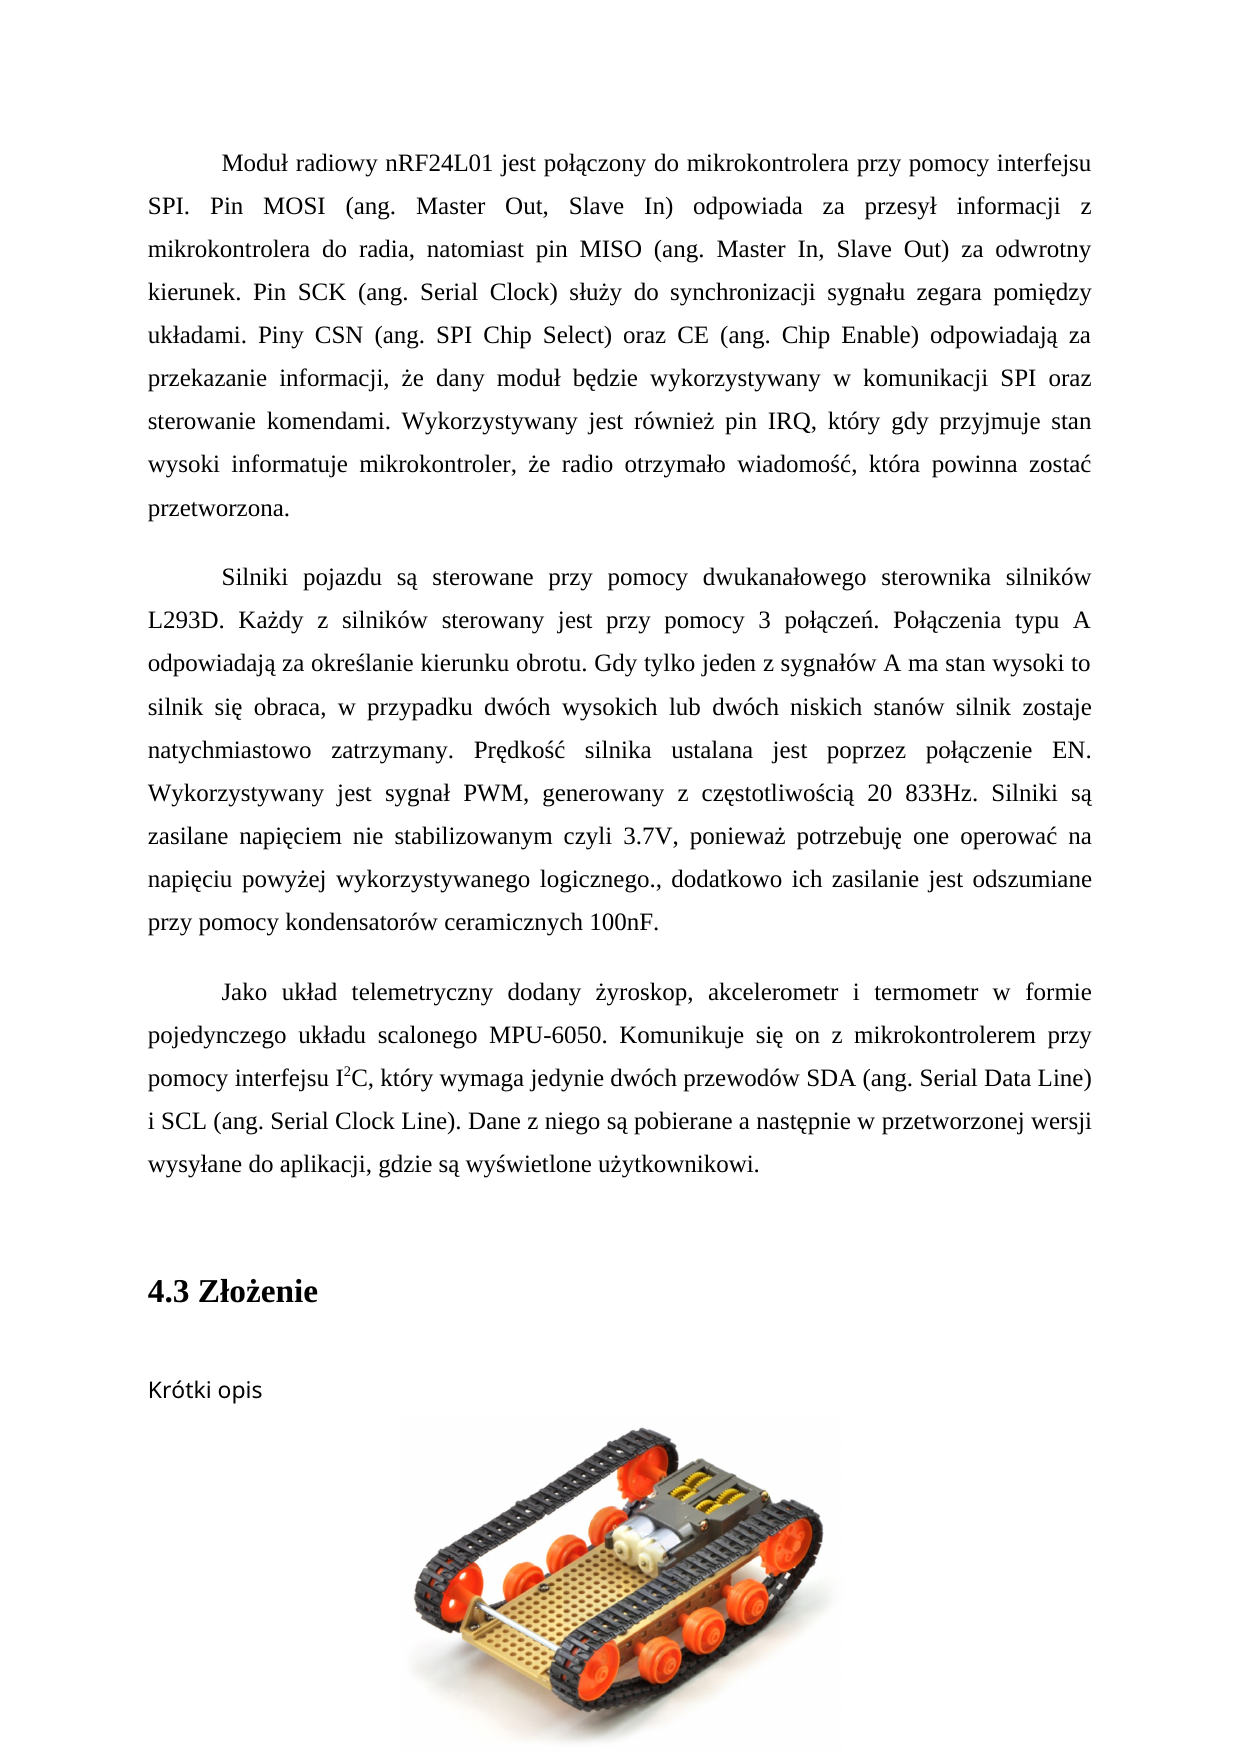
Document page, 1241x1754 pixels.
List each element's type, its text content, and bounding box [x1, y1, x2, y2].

text Krótki opis [148, 1374, 1093, 1405]
picture [396, 1414, 844, 1754]
text Jako układ telemetryczny dodany żyroskop, akcelerometr i termometr w formie pojedynczego układu scalonego MPU-6050. Komunikuje się on z mikrokontrolerem przy pomocy interfejsu I2C, który wymaga jedynie dwóch przewodów SDA (ang. Serial Data Line) i SCL (ang. Serial Clock Line). Dane z niego są pobierane a następnie w przetworzonej wersji wysyłane do aplikacji, gdzie są wyświetlone użytkownikowi. [148, 977, 1093, 1178]
subtitle 4.3 Złożenie [148, 1271, 1093, 1309]
text Silniki pojazdu są sterowane przy pomocy dwukanałowego sterownika silników L293D. Każdy z silników sterowany jest przy pomocy 3 połączeń. Połączenia typu A odpowiadają za określanie kierunku obrotu. Gdy tylko jeden z sygnałów A ma stan wysoki to silnik się obraca, w przypadku dwóch wysokich lub dwóch niskich stanów silnik zostaje natychmiastowo zatrzymany. Prędkość silnika ustalana jest poprzez połączenie EN. Wykorzystywany jest sygnał PWM, generowany z częstotliwością 20 833Hz. Silniki są zasilane napięciem nie stabilizowanym czyli 3.7V, ponieważ potrzebuję one operować na napięciu powyżej wykorzystywanego logicznego., dodatkowo ich zasilanie jest odszumiane przy pomocy kondensatorów ceramicznych 100nF. [148, 562, 1093, 936]
text Moduł radiowy nRF24L01 jest połączony do mikrokontrolera przy pomocy interfejsu SPI. Pin MOSI (ang. Master Out, Slave In) odpowiada za przesył informacji z mikrokontrolera do radia, natomiast pin MISO (ang. Master In, Slave Out) za odwrotny kierunek. Pin SCK (ang. Serial Clock) służy do synchronizacji sygnału zegara pomiędzy układami. Piny CSN (ang. SPI Chip Select) oraz CE (ang. Chip Enable) odpowiadają za przekazanie informacji, że dany moduł będzie wykorzystywany w komunikacji SPI oraz sterowanie komendami. Wykorzystywany jest również pin IRQ, który gdy przyjmuje stan wysoki informatuje mikrokontroler, że radio otrzymało wiadomość, która powinna zostać przetworzona. [148, 148, 1093, 521]
